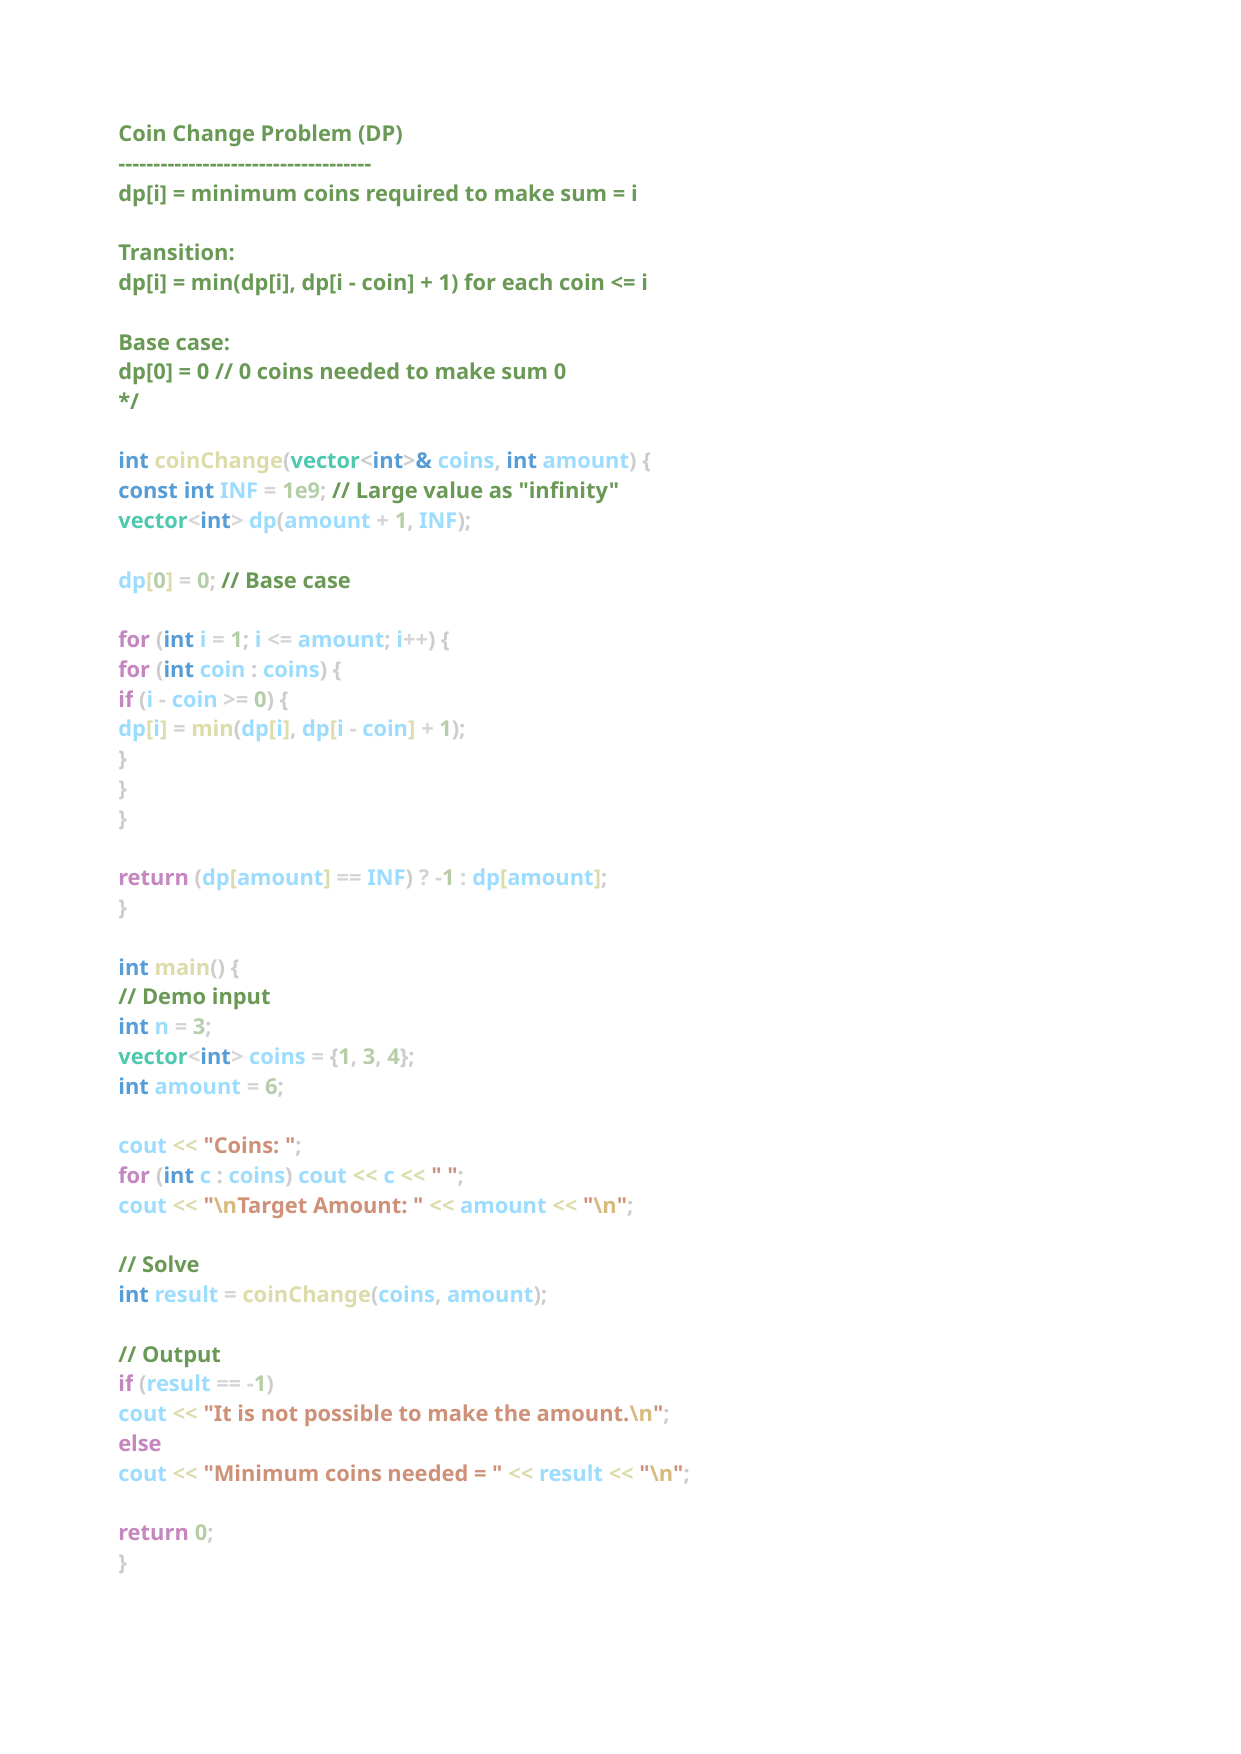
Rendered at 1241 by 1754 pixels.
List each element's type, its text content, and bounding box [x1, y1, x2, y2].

text const int INF = 1e9; // Large value as "infinity" [118, 475, 1122, 505]
text vector<int> dp(amount + 1, INF); [118, 505, 1122, 535]
text cout << "Minimum coins needed = " << result << "\n"; [118, 1458, 1122, 1487]
text cout << "Coins: "; [118, 1130, 1122, 1160]
text } [118, 743, 1122, 773]
text vector<int> coins = {1, 3, 4}; [118, 1041, 1122, 1071]
text for (int c : coins) cout << c << " "; [118, 1160, 1122, 1190]
text if (i - coin >= 0) { [118, 684, 1122, 713]
text dp[0] = 0 // 0 coins needed to make sum 0 [118, 356, 1122, 386]
text Transition: [118, 237, 1122, 267]
text Coin Change Problem (DP) [118, 118, 1122, 148]
text cout << "It is not possible to make the amount.\n"; [118, 1398, 1122, 1428]
text int n = 3; [118, 1011, 1122, 1041]
text int main() { [118, 952, 1122, 981]
text return (dp[amount] == INF) ? -1 : dp[amount]; [118, 862, 1122, 892]
text } [118, 892, 1122, 922]
text int coinChange(vector<int>& coins, int amount) { [118, 446, 1122, 475]
text } [118, 1547, 1122, 1577]
text ------------------------------------ [118, 148, 1122, 178]
text // Solve [118, 1249, 1122, 1279]
text } [118, 773, 1122, 803]
text int result = coinChange(coins, amount); [118, 1279, 1122, 1309]
text dp[i] = min(dp[i], dp[i - coin] + 1) for each coin <= i [118, 267, 1122, 297]
text return 0; [118, 1517, 1122, 1547]
text for (int i = 1; i <= amount; i++) { [118, 624, 1122, 654]
text Base case: [118, 326, 1122, 356]
text if (result == -1) [118, 1368, 1122, 1398]
text for (int coin : coins) { [118, 654, 1122, 684]
text cout << "\nTarget Amount: " << amount << "\n"; [118, 1190, 1122, 1219]
text dp[0] = 0; // Base case [118, 564, 1122, 594]
text // Output [118, 1338, 1122, 1368]
text } [118, 803, 1122, 833]
text int amount = 6; [118, 1071, 1122, 1101]
text */ [118, 386, 1122, 416]
text dp[i] = min(dp[i], dp[i - coin] + 1); [118, 713, 1122, 743]
text else [118, 1428, 1122, 1458]
text dp[i] = minimum coins required to make sum = i [118, 178, 1122, 207]
text // Demo input [118, 981, 1122, 1011]
